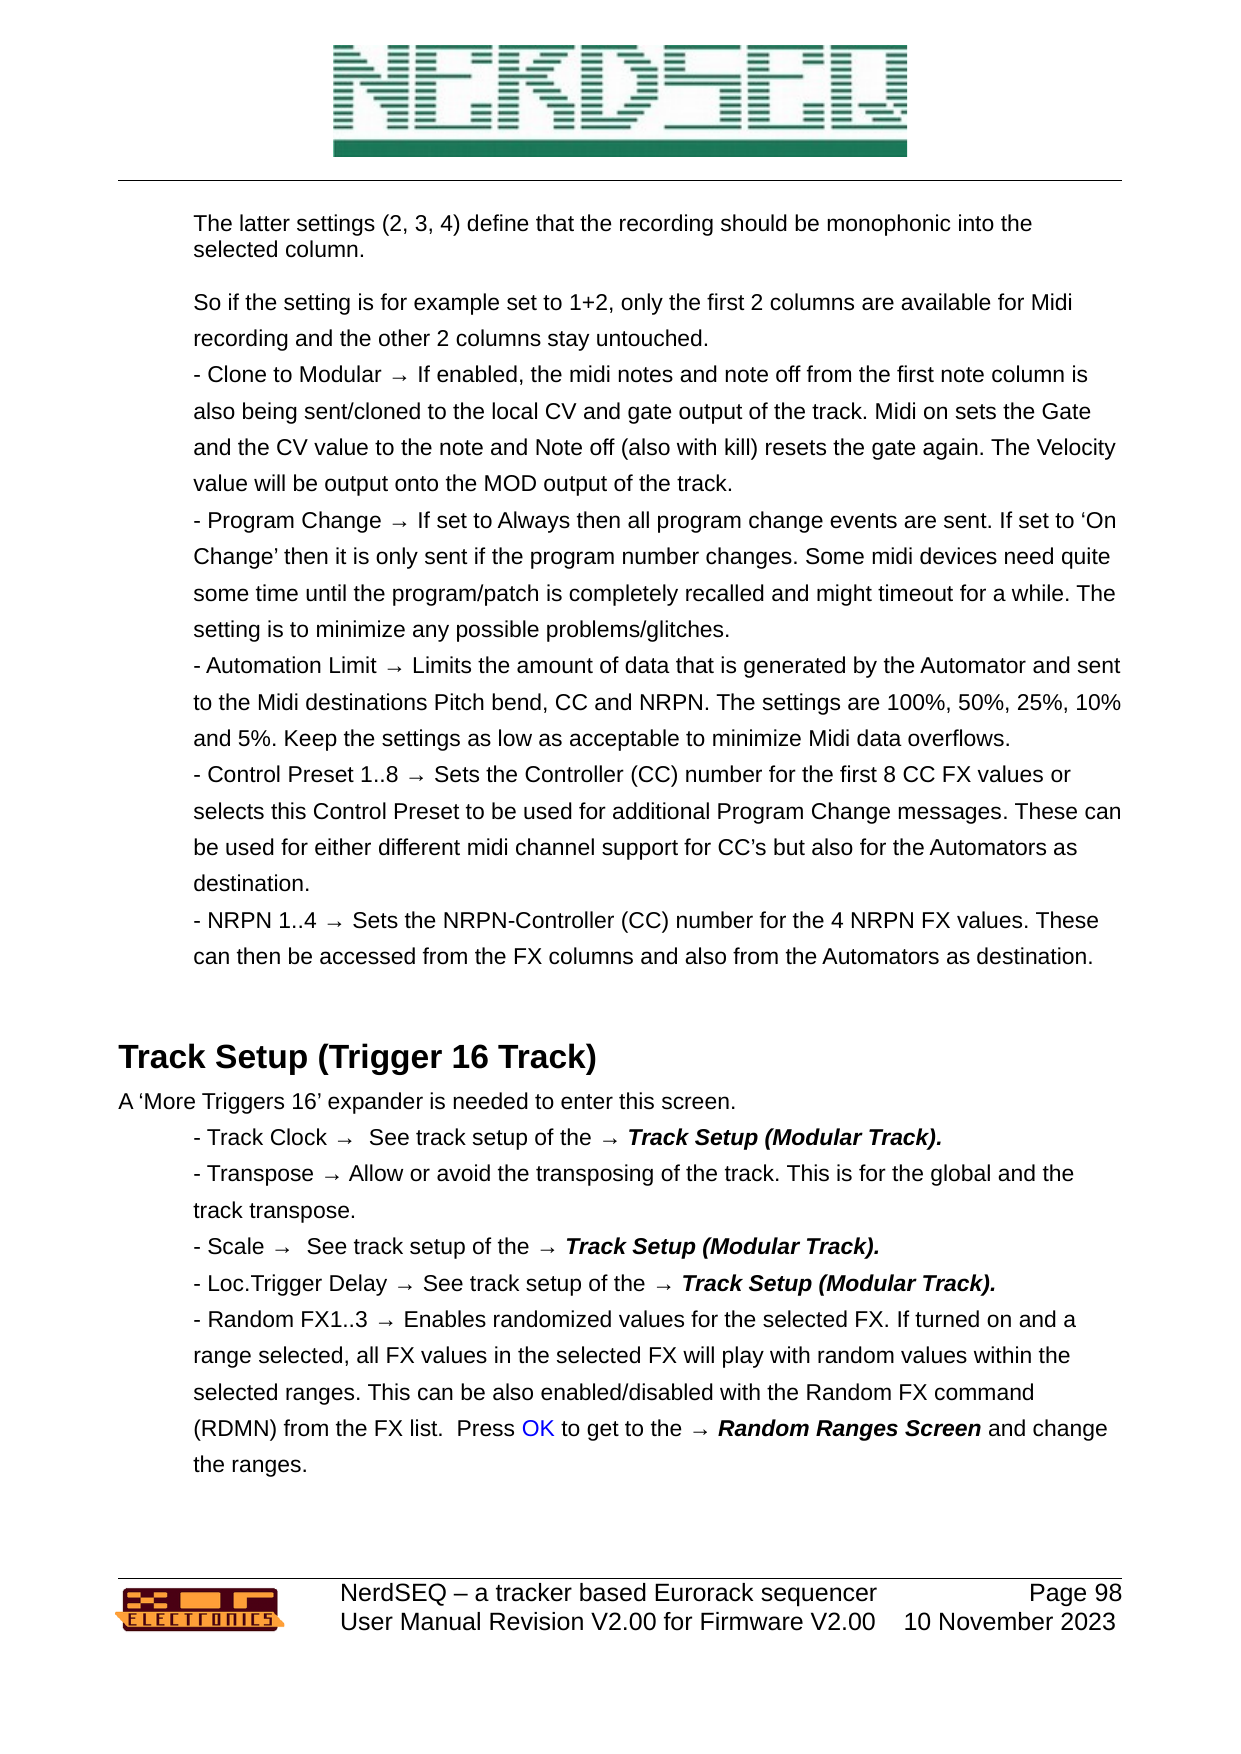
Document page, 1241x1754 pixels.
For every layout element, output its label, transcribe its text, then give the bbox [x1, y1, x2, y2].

text A ‘More Triggers 16’ expander is needed to enter this screen. [118, 1088, 1122, 1114]
text - Clone to Modular → If enabled, the midi notes and note off from the first note column is also being sent/cloned to the local CV and gate output of the track. Midi on sets the Gate and the CV value to the note and Note off (also with kill) resets the gate again. The Velocity value will be output onto the MOD output of the track. [193, 361, 1122, 497]
text - Transpose → Allow or avoid the transposing of the track. This is for the global and the track transpose. [193, 1160, 1122, 1223]
text - Loc.Trigger Delay → See track setup of the → Track Setup (Modular Track). [193, 1269, 1122, 1296]
text - Track Clock → See track setup of the → Track Setup (Modular Track). [193, 1124, 1122, 1150]
text - Random FX1..3 → Enables randomized values for the selected FX. If turned on and a range selected, all FX values in the selected FX will play with random values within the selected ranges. This can be also enabled/disabled with the Random FX command (RDMN) from the FX list. Press OK to get to the → Random Ranges Screen and change the ranges. [193, 1306, 1122, 1478]
text The latter settings (2, 3, 4) define that the recording should be monophonic into the selected column. [193, 209, 1122, 262]
text - Program Change → If set to Always then all program change events are sent. If set to ‘On Change’ then it is only sent if the program number changes. Some midi devices need quite some time until the program/patch is completely recalled and might timeout for a while. The setting is to minimize any possible problems/glitches. [193, 507, 1122, 642]
text - NRPN 1..4 → Sets the NRPN-Controller (CC) number for the 4 NRPN FX values. These can then be accessed from the FX columns and also from the Automators as destination. [193, 907, 1122, 969]
subtitle Track Setup (Trigger 16 Track) [118, 1037, 1122, 1075]
text - Automation Limit → Limits the amount of data that is generated by the Automator and sent to the Midi destinations Pitch bend, CC and NRPN. The settings are 100%, 50%, 25%, 10% and 5%. Keep the settings as low as acceptable to minimize Midi data overflows. [193, 652, 1122, 751]
text So if the setting is for example set to 1+2, only the first 2 columns are available for Midi recording and the other 2 columns stay untouched. [193, 289, 1122, 351]
text - Control Preset 1..8 → Sets the Controller (CC) number for the first 8 CC FX values or selects this Control Preset to be used for additional Program Change messages. These can be used for either different midi channel support for CC’s but also for the Automators as destination. [193, 761, 1122, 897]
picture [333, 45, 908, 157]
picture [115, 1584, 285, 1634]
text - Scale → See track setup of the → Track Setup (Modular Track). [193, 1233, 1122, 1259]
